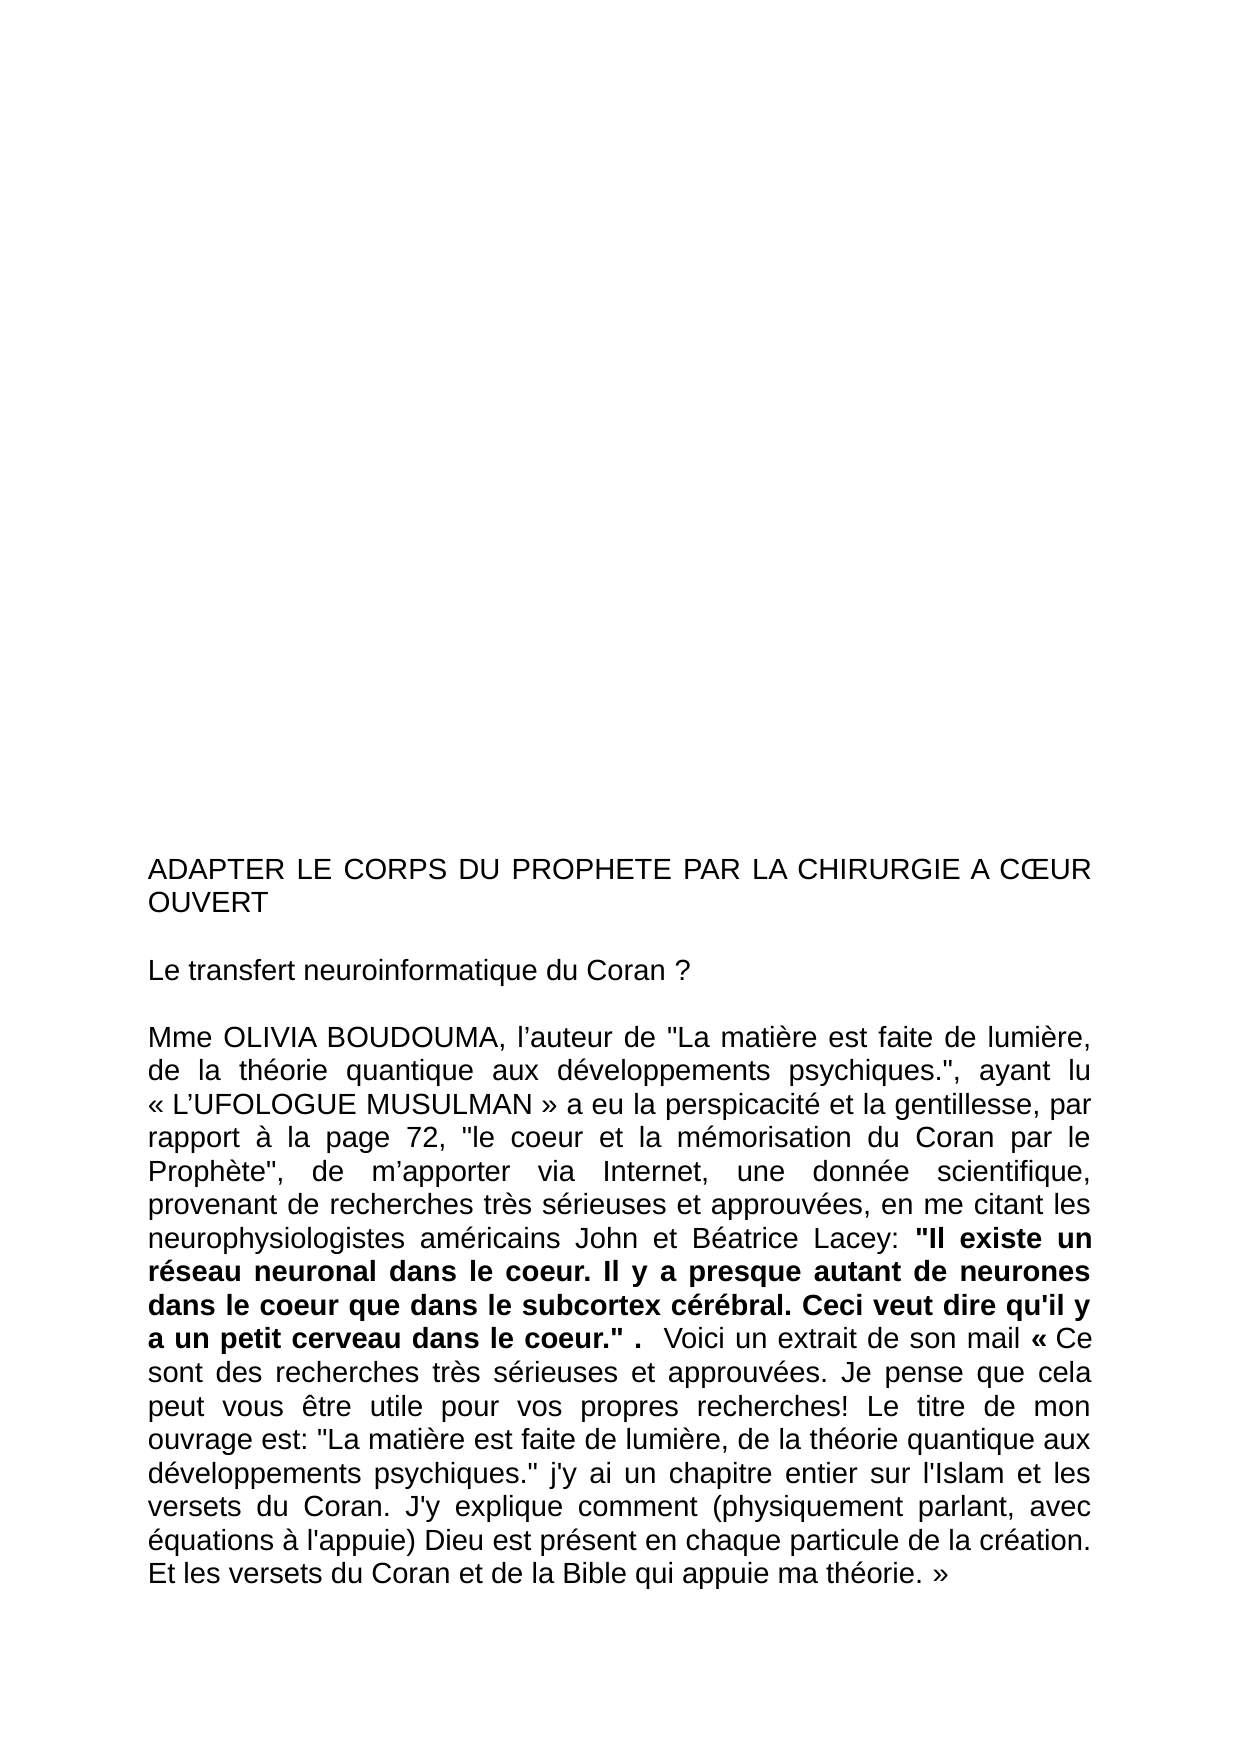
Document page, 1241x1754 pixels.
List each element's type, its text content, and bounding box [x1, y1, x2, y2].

text ADAPTER LE CORPS DU PROPHETE PAR LA CHIRURGIE A CŒUR OUVERT [148, 852, 1093, 919]
text Le transfert neuroinformatique du Coran ? [148, 953, 1093, 986]
text Mme OLIVIA BOUDOUMA, l’auteur de "La matière est faite de lumière, de la théorie quantique aux développements psychiques.", ayant lu « L’UFOLOGUE MUSULMAN » a eu la perspicacité et la gentillesse, par rapport à la page 72, "le coeur et la mémorisation du Coran par le Prophète", de m’apporter via Internet, une donnée scientifique, provenant de recherches très sérieuses et approuvées, en me citant les neurophysiologistes américains John et Béatrice Lacey: "Il existe un réseau neuronal dans le coeur. Il y a presque autant de neurones dans le coeur que dans le subcortex cérébral. Ceci veut dire qu'il y a un petit cerveau dans le coeur." . Voici un extrait de son mail « Ce sont des recherches très sérieuses et approuvées. Je pense que cela peut vous être utile pour vos propres recherches! Le titre de mon ouvrage est: "La matière est faite de lumière, de la théorie quantique aux développements psychiques." j'y ai un chapitre entier sur l'Islam et les versets du Coran. J'y explique comment (physiquement parlant, avec équations à l'appuie) Dieu est présent en chaque particule de la création. Et les versets du Coran et de la Bible qui appuie ma théorie. » [148, 1020, 1093, 1590]
